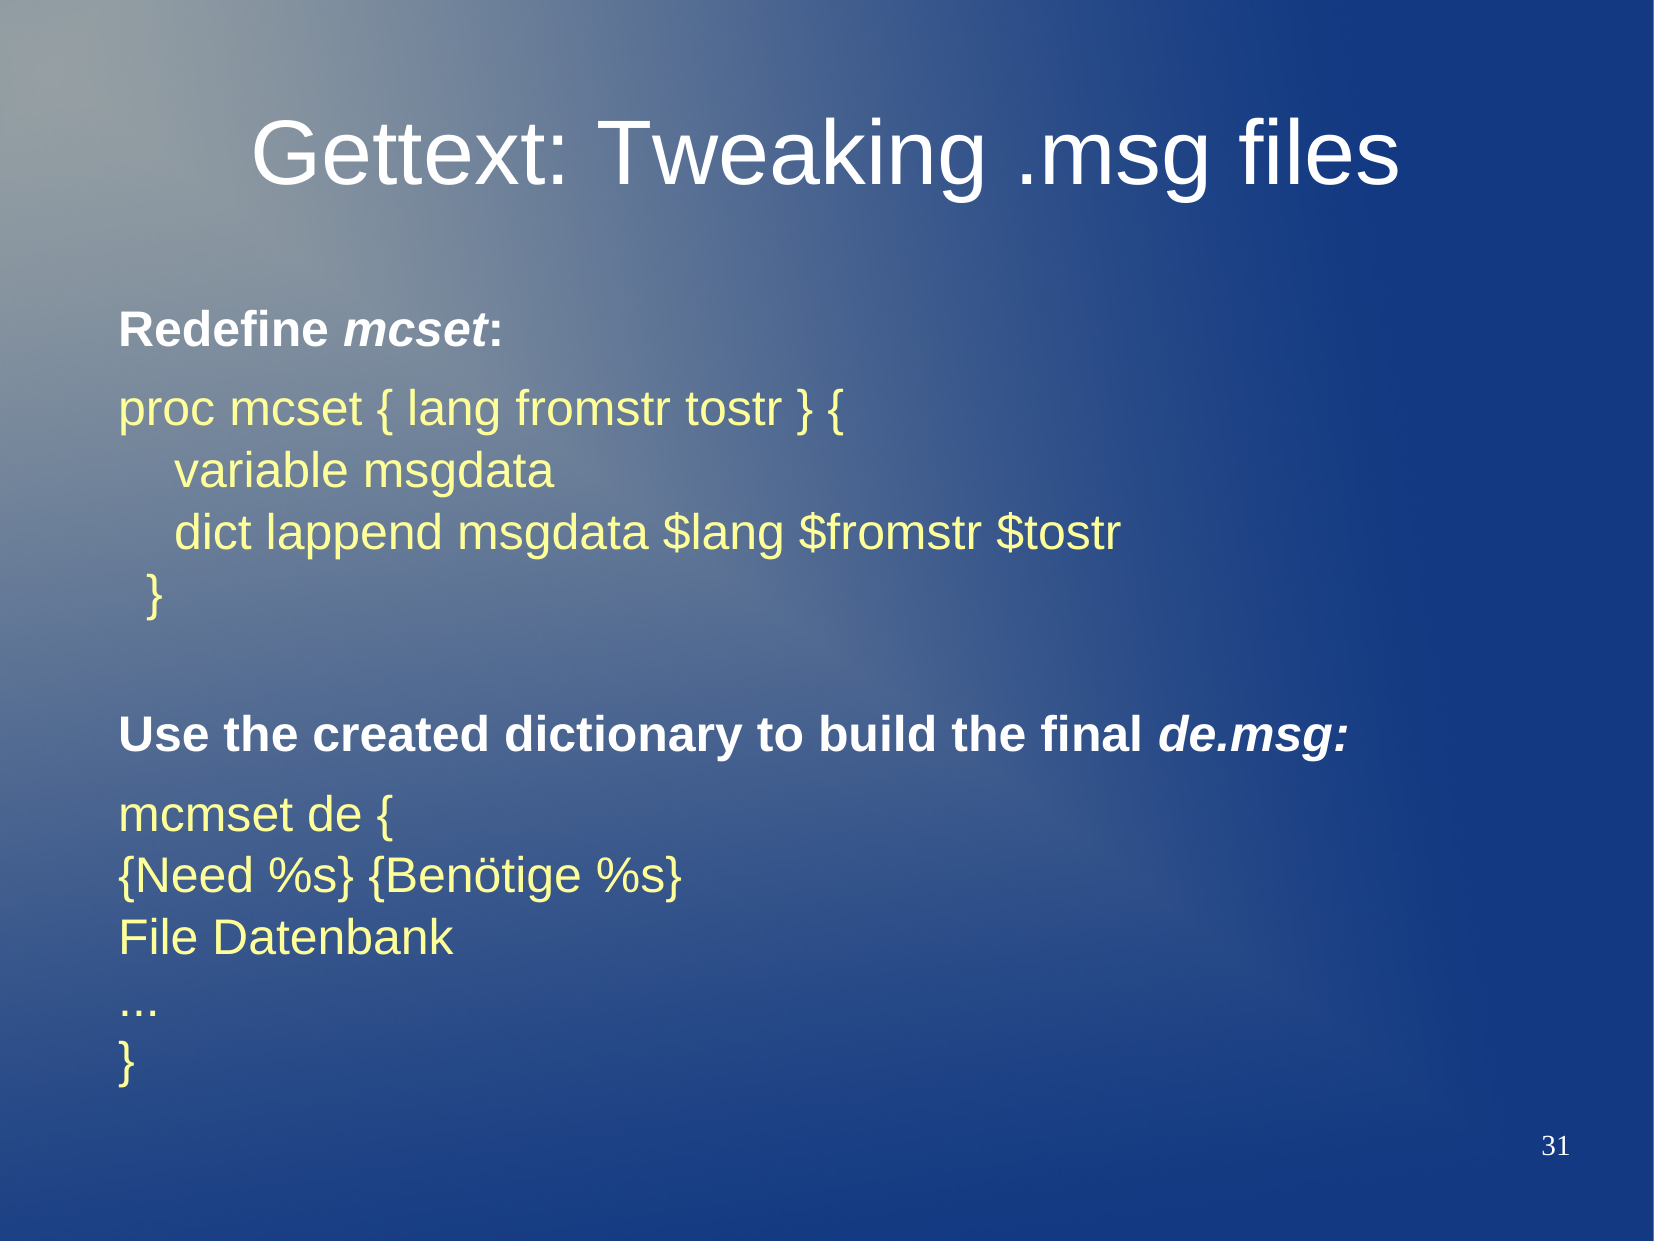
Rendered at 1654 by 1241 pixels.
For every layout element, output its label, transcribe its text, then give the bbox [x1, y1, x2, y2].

picture [0, 0, 1654, 1241]
text_box Redefine mcset: proc mcset { lang fromstr tostr } { variable msgdata dict lappend msgdata $lang $fromstr $tostr } Use the created dictionary to build the final de.msg: mcmset de { {Need %s} {Benötige %s} File Datenbank ... } [118, 301, 1477, 1090]
title Gettext: Tweaking .msg files [82, 49, 1571, 257]
